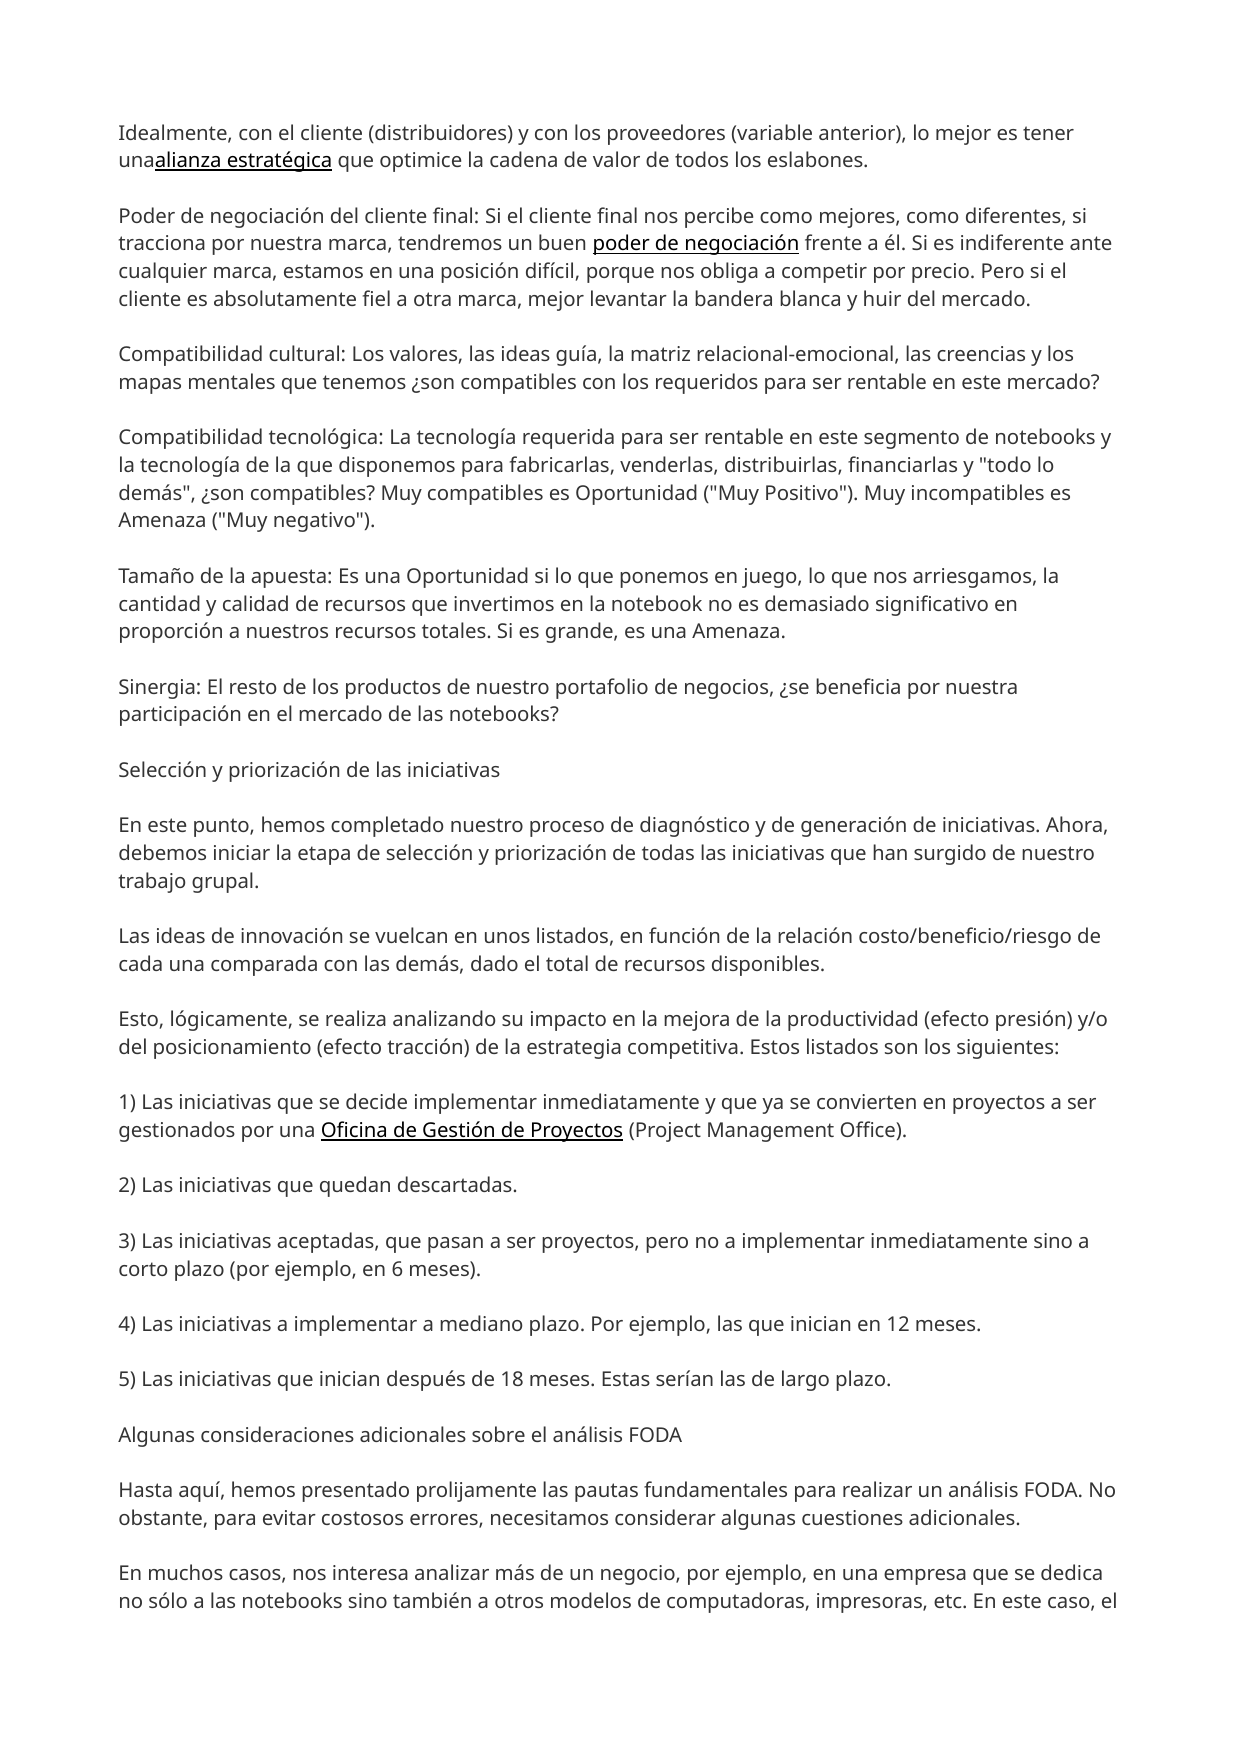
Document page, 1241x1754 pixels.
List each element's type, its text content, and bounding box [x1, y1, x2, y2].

text Idealmente, con el cliente (distribuidores) y con los proveedores (variable anterior), lo mejor es tener unaalianza estratégica que optimice la cadena de valor de todos los eslabones. Poder de negociación del cliente final: Si el cliente final nos percibe como mejores, como diferentes, si tracciona por nuestra marca, tendremos un buen poder de negociación frente a él. Si es indiferente ante cualquier marca, estamos en una posición difícil, porque nos obliga a competir por precio. Pero si el cliente es absolutamente fiel a otra marca, mejor levantar la bandera blanca y huir del mercado. Compatibilidad cultural: Los valores, las ideas guía, la matriz relacional-emocional, las creencias y los mapas mentales que tenemos ¿son compatibles con los requeridos para ser rentable en este mercado? Compatibilidad tecnológica: La tecnología requerida para ser rentable en este segmento de notebooks y la tecnología de la que disponemos para fabricarlas, venderlas, distribuirlas, financiarlas y "todo lo demás", ¿son compatibles? Muy compatibles es Oportunidad ("Muy Positivo"). Muy incompatibles es Amenaza ("Muy negativo"). Tamaño de la apuesta: Es una Oportunidad si lo que ponemos en juego, lo que nos arriesgamos, la cantidad y calidad de recursos que invertimos en la notebook no es demasiado significativo en proporción a nuestros recursos totales. Si es grande, es una Amenaza. Sinergia: El resto de los productos de nuestro portafolio de negocios, ¿se beneficia por nuestra participación en el mercado de las notebooks? Selección y priorización de las iniciativas En este punto, hemos completado nuestro proceso de diagnóstico y de generación de iniciativas. Ahora, debemos iniciar la etapa de selección y priorización de todas las iniciativas que han surgido de nuestro trabajo grupal. Las ideas de innovación se vuelcan en unos listados, en función de la relación costo/beneficio/riesgo de cada una comparada con las demás, dado el total de recursos disponibles. Esto, lógicamente, se realiza analizando su impacto en la mejora de la productividad (efecto presión) y/o del posicionamiento (efecto tracción) de la estrategia competitiva. Estos listados son los siguientes: 1) Las iniciativas que se decide implementar inmediatamente y que ya se convierten en proyectos a ser gestionados por una Oficina de Gestión de Proyectos (Project Management Office). 2) Las iniciativas que quedan descartadas. 3) Las iniciativas aceptadas, que pasan a ser proyectos, pero no a implementar inmediatamente sino a corto plazo (por ejemplo, en 6 meses). 4) Las iniciativas a implementar a mediano plazo. Por ejemplo, las que inician en 12 meses. 5) Las iniciativas que inician después de 18 meses. Estas serían las de largo plazo. Algunas consideraciones adicionales sobre el análisis FODA Hasta aquí, hemos presentado prolijamente las pautas fundamentales para realizar un análisis FODA. No obstante, para evitar costosos errores, necesitamos considerar algunas cuestiones adicionales. En muchos casos, nos interesa analizar más de un negocio, por ejemplo, en una empresa que se dedica no sólo a las notebooks sino también a otros modelos de computadoras, impresoras, etc. En este caso, el [118, 118, 1122, 1614]
